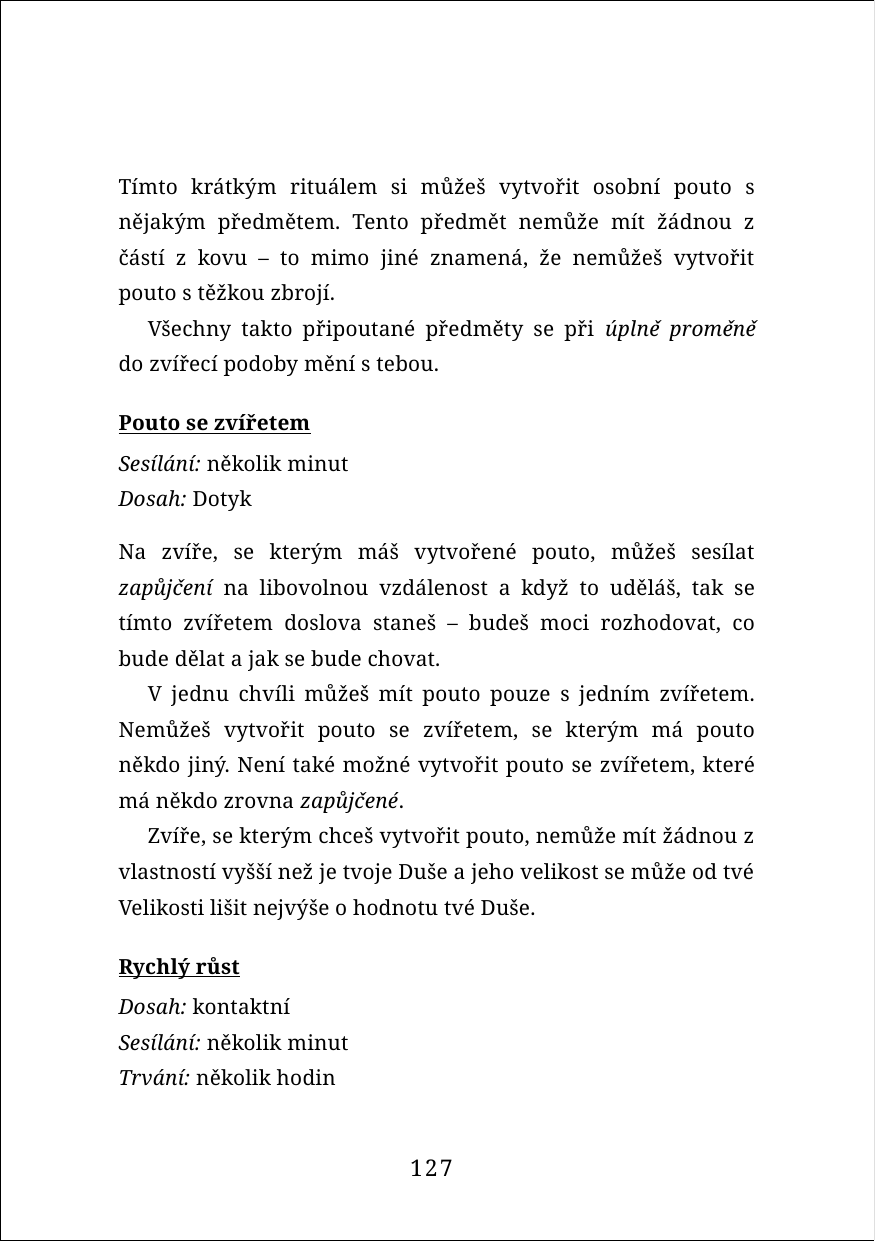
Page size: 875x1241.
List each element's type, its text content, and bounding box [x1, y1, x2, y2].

text Na zvíře, se kterým máš vytvořené pouto, můžeš sesílat zapůjčení na libovolnou vzdálenost a když to uděláš, tak se tímto zvířetem doslova staneš – budeš moci rozhodovat, co bude dělat a jak se bude chovat. V jednu chvíli můžeš mít pouto pouze s jedním zvířetem. Nemůžeš vytvořit pouto se zvířetem, se kterým má pouto někdo jiný. Není také možné vytvořit pouto se zvířetem, které má někdo zrovna zapůjčené. Zvíře, se kterým chceš vytvořit pouto, nemůže mít žádnou z vlastností vyšší než je tvoje Duše a jeho velikost se může od tvé Velikosti lišit nejvýše o hodnotu tvé Duše. [118, 537, 756, 921]
subtitle Pouto se zvířetem [118, 408, 756, 437]
text Tímto krátkým rituálem si můžeš vytvořit osobní pouto s nějakým předmětem. Tento předmět nemůže mít žádnou z částí z kovu – to mimo jiné znamená, že nemůžeš vytvořit pouto s těžkou zbrojí. Všechny takto připoutané předměty se při úplně proměně do zvířecí podoby mění s tebou. [118, 172, 756, 378]
subtitle Rychlý růst [118, 952, 756, 980]
text Dosah: kontaktní Sesílání: několik minut Trvání: několik hodin [118, 992, 756, 1092]
text Sesílání: několik minut Dosah: Dotyk [118, 449, 756, 513]
